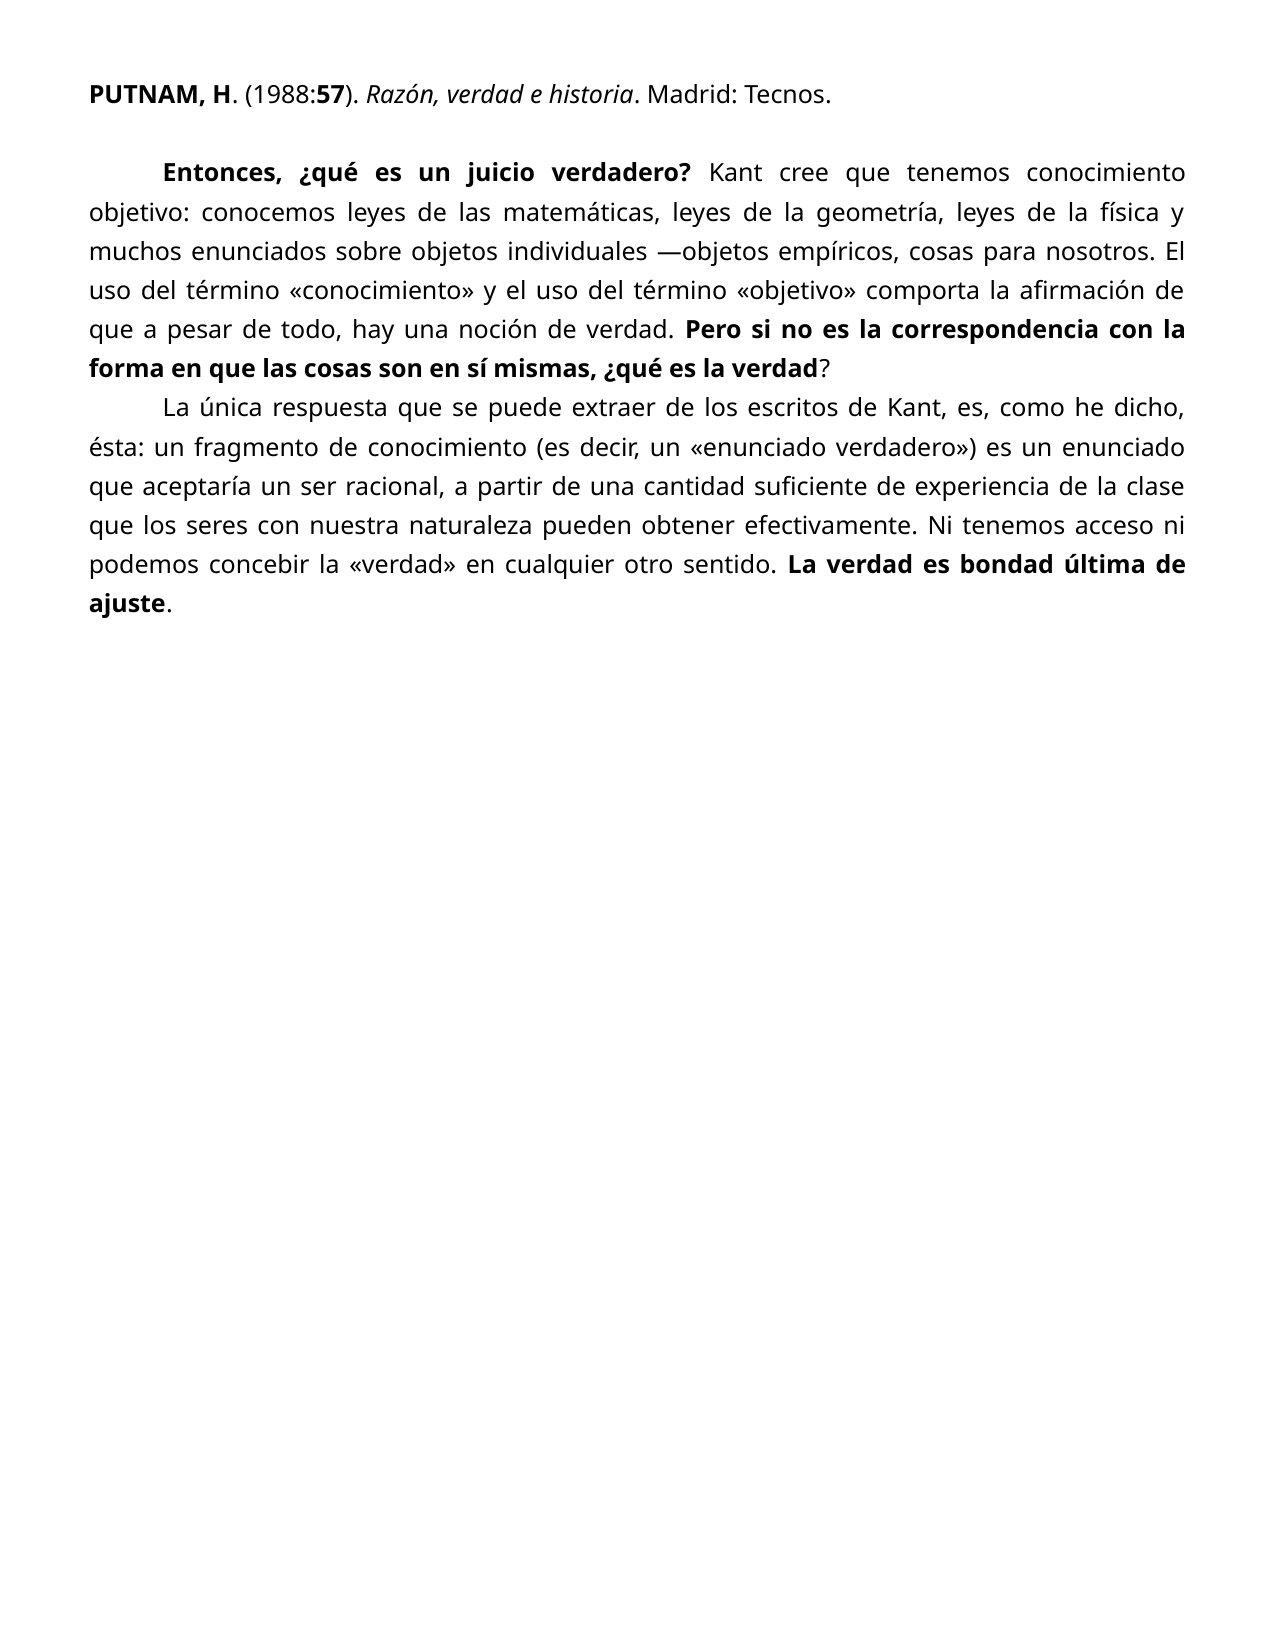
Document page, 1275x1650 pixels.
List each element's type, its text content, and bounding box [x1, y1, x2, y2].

text Entonces, ¿qué es un juicio verdadero? Kant cree que tenemos conocimiento objetivo: conocemos leyes de las matemáticas, leyes de la geometría, leyes de la física y muchos enunciados sobre objetos individuales —objetos empíricos, cosas para nosotros. El uso del término «conocimiento» y el uso del término «objetivo» comporta la afirmación de que a pesar de todo, hay una noción de verdad. Pero si no es la correspondencia con la forma en que las cosas son en sí mismas, ¿qué es la verdad? [88, 155, 1186, 385]
text PUTNAM, H. (1988:57). Razón, verdad e historia. Madrid: Tecnos. [88, 77, 1186, 111]
text La única respuesta que se puede extraer de los escritos de Kant, es, como he dicho, ésta: un fragmento de conocimiento (es decir, un «enunciado verdadero») es un enunciado que aceptaría un ser racional, a partir de una cantidad suficiente de experiencia de la clase que los seres con nuestra naturaleza pueden obtener efectivamente. Ni tenemos acceso ni podemos concebir la «verdad» en cualquier otro sentido. La verdad es bondad última de ajuste. [88, 390, 1186, 620]
